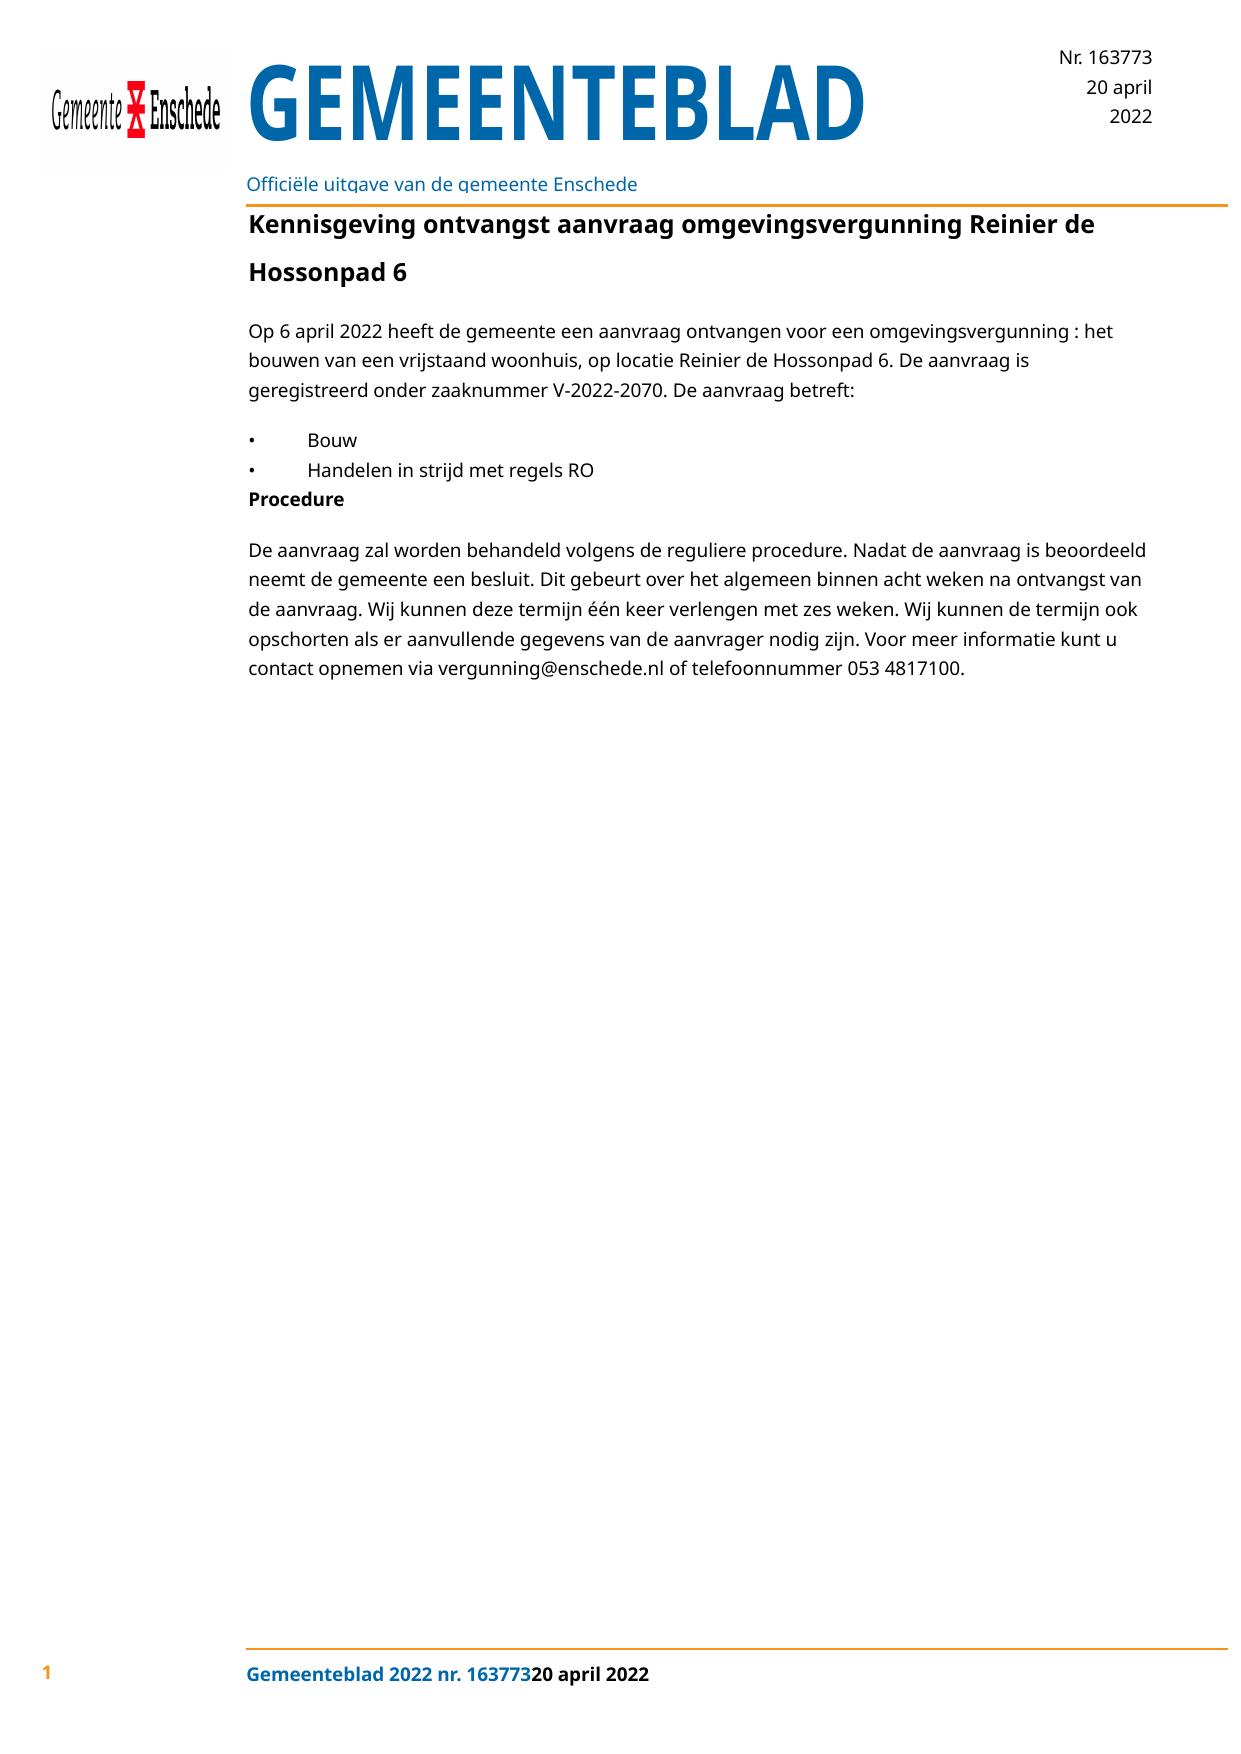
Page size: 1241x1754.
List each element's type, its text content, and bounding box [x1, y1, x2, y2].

list Bouw [248, 427, 1152, 453]
text Procedure [248, 487, 1152, 512]
list Handelen in strijd met regels RO [248, 457, 1152, 483]
text De aanvraag zal worden behandeld volgens de reguliere procedure. Nadat de aanvraag is beoordeeld neemt de gemeente een besluit. Dit gebeurt over het algemeen binnen acht weken na ontvangst van de aanvraag. Wij kunnen deze termijn één keer verlengen met zes weken. Wij kunnen de termijn ook opschorten als er aanvullende gegevens van de aanvrager nodig zijn. Voor meer informatie kunt u contact opnemen via vergunning@enschede.nl of telefoonnummer 053 4817100. [248, 537, 1152, 681]
text Op 6 april 2022 heeft de gemeente een aanvraag ontvangen voor een omgevingsvergunning : het bouwen van een vrijstaand woonhuis, op locatie Reinier de Hossonpad 6. De aanvraag is geregistreerd onder zaaknummer V-2022-2070. De aanvraag betreft: [248, 318, 1152, 403]
picture [41, 47, 231, 172]
text Kennisgeving ontvangst aanvraag omgevingsvergunning Reinier de Hossonpad 6 [248, 207, 1152, 288]
